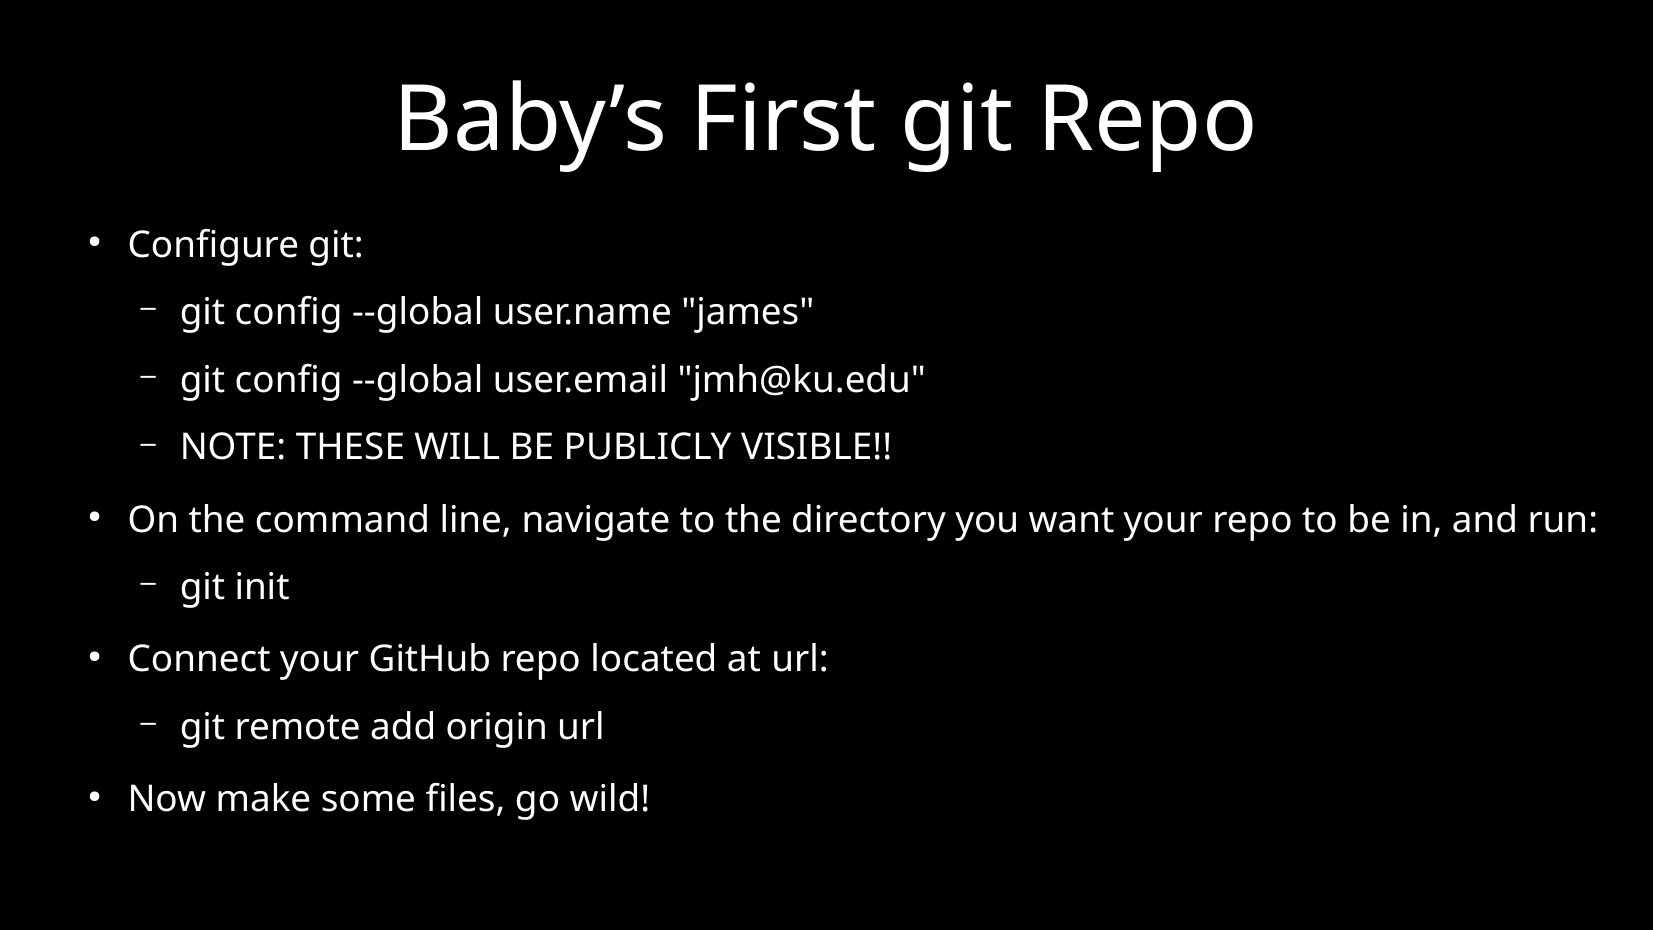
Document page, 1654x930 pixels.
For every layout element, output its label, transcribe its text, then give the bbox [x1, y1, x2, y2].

title Baby’s First git Repo [82, 37, 1571, 193]
list Configure git: git config --global user.name "james" git config --global user.email "jmh@ku.edu" NOTE: THESE WILL BE PUBLICLY VISIBLE!! On the command line, navigate to the directory you want your repo to be in, and run: git init Connect your GitHub repo located at url: git remote add origin url Now make some files, go wild! [75, 217, 1608, 826]
